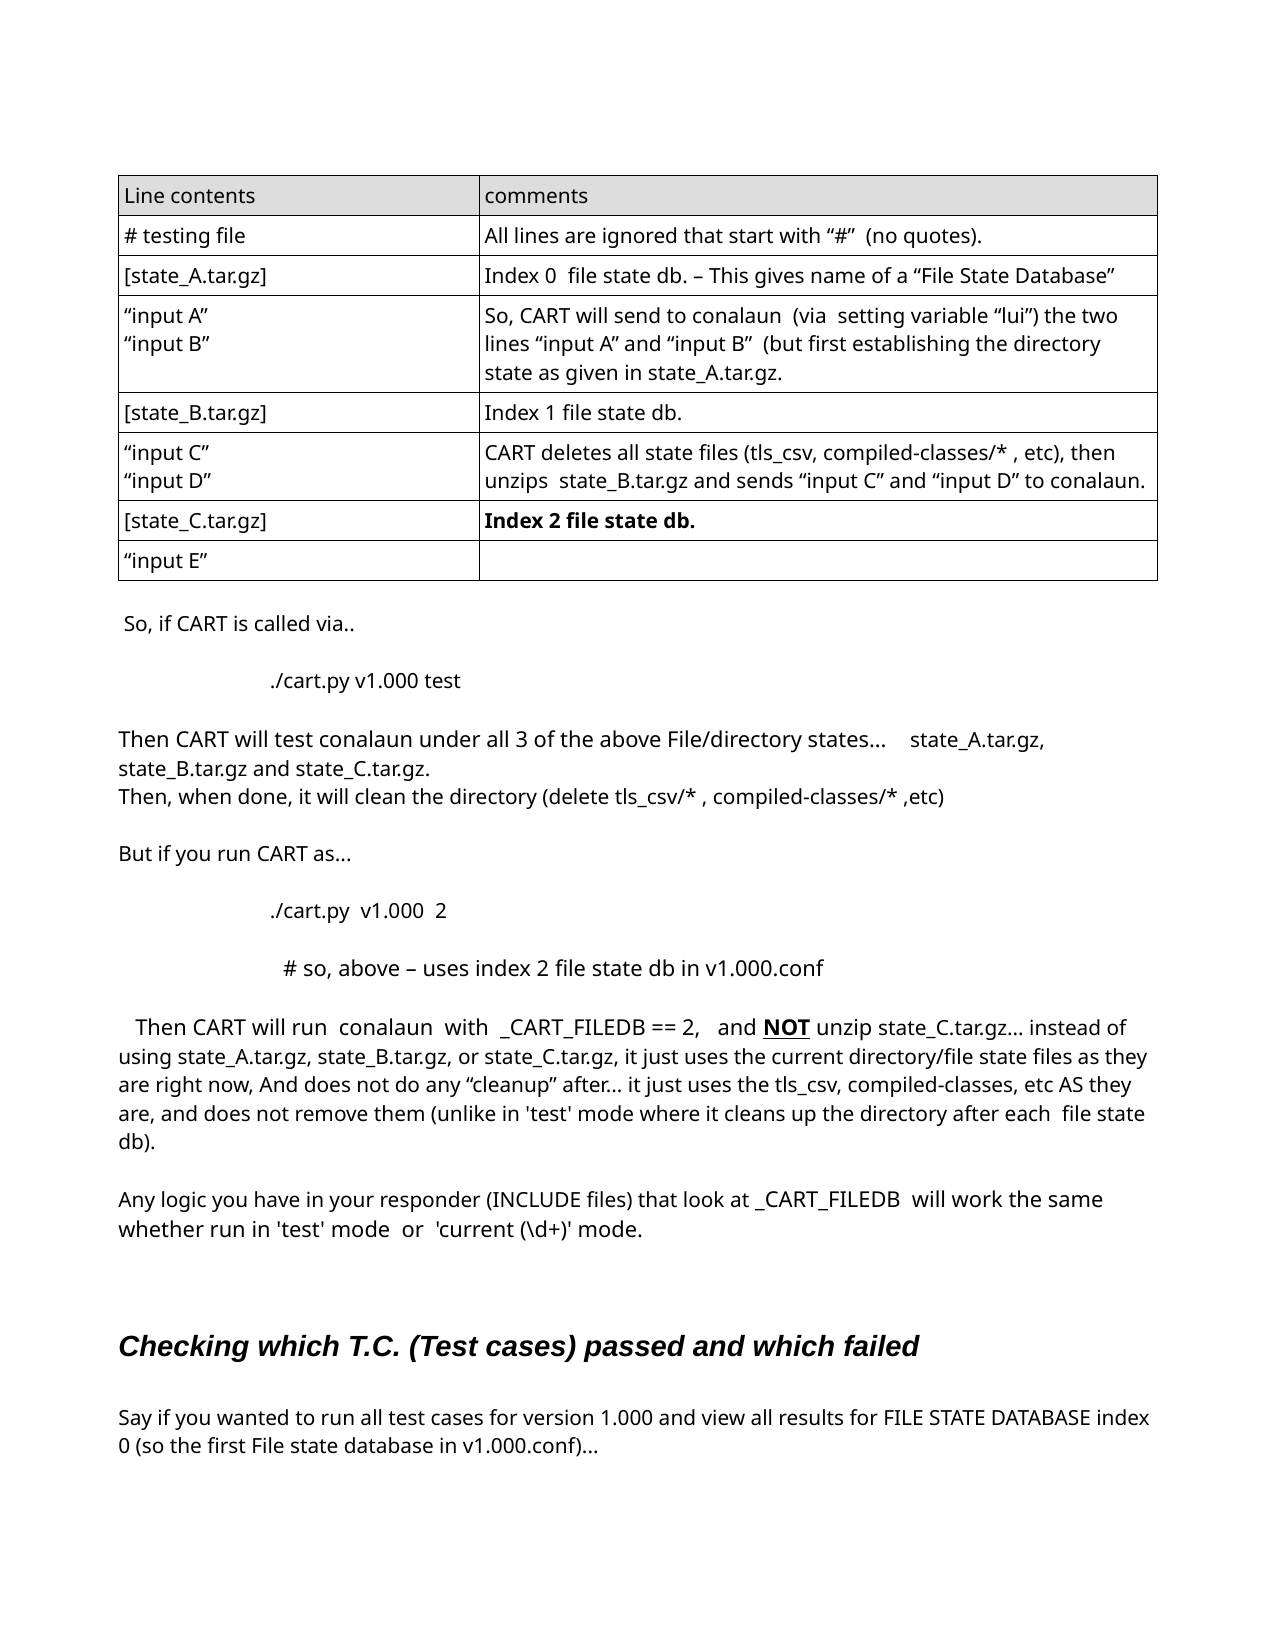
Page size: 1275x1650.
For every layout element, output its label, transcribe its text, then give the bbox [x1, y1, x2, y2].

text But if you run CART as... [118, 839, 1157, 867]
table_cell # testing file [119, 216, 479, 255]
table_header comments [480, 176, 1157, 215]
table_cell [state_A.tar.gz] [119, 256, 479, 295]
text Then, when done, it will clean the directory (delete tls_csv/* , compiled-classes/* ,etc) [118, 782, 1157, 811]
text # so, above – uses index 2 file state db in v1.000.conf [118, 953, 1157, 983]
table_header Line contents [119, 176, 479, 215]
table_cell Index 1 file state db. [480, 393, 1157, 432]
text ./cart.py v1.000 test [118, 666, 1157, 694]
table_cell “input C” “input D” [119, 433, 479, 500]
table_cell “input E” [119, 541, 479, 580]
table_cell [state_C.tar.gz] [119, 501, 479, 540]
table_cell [state_B.tar.gz] [119, 393, 479, 432]
table_cell CART deletes all state files (tls_csv, compiled-classes/* , etc), then unzips state_B.tar.gz and sends “input C” and “input D” to conalaun. [480, 433, 1157, 500]
text So, if CART is called via.. [118, 609, 1157, 637]
text ./cart.py v1.000 2 [118, 896, 1157, 953]
text Any logic you have in your responder (INCLUDE files) that look at _CART_FILEDB will work the same whether run in 'test' mode or 'current (\d+)' mode. [118, 1184, 1157, 1244]
text Then CART will run conalaun with _CART_FILEDB == 2, and NOT unzip state_C.tar.gz... instead of using state_A.tar.gz, state_B.tar.gz, or state_C.tar.gz, it just uses the current directory/file state files as they are right now, And does not do any “cleanup” after... it just uses the tls_csv, compiled-classes, etc AS they are, and does not remove them (unlike in 'test' mode where it cleans up the directory after each file state db). [118, 1012, 1157, 1156]
table_cell Index 0 file state db. – This gives name of a “File State Database” [480, 256, 1157, 295]
table_cell All lines are ignored that start with “#” (no quotes). [480, 216, 1157, 255]
text Say if you wanted to run all test cases for version 1.000 and view all results for FILE STATE DATABASE index 0 (so the first File state database in v1.000.conf)... [118, 1403, 1157, 1460]
table_cell Index 2 file state db. [480, 501, 1157, 540]
table_cell So, CART will send to conalaun (via setting variable “lui”) the two lines “input A” and “input B” (but first establishing the directory state as given in state_A.tar.gz. [480, 296, 1157, 392]
table_cell “input A” “input B” [119, 296, 479, 392]
text Then CART will test conalaun under all 3 of the above File/directory states... state_A.tar.gz, state_B.tar.gz and state_C.tar.gz. [118, 724, 1157, 782]
subtitle Checking which T.C. (Test cases) passed and which failed [118, 1328, 1157, 1362]
table_cell [480, 541, 1157, 580]
